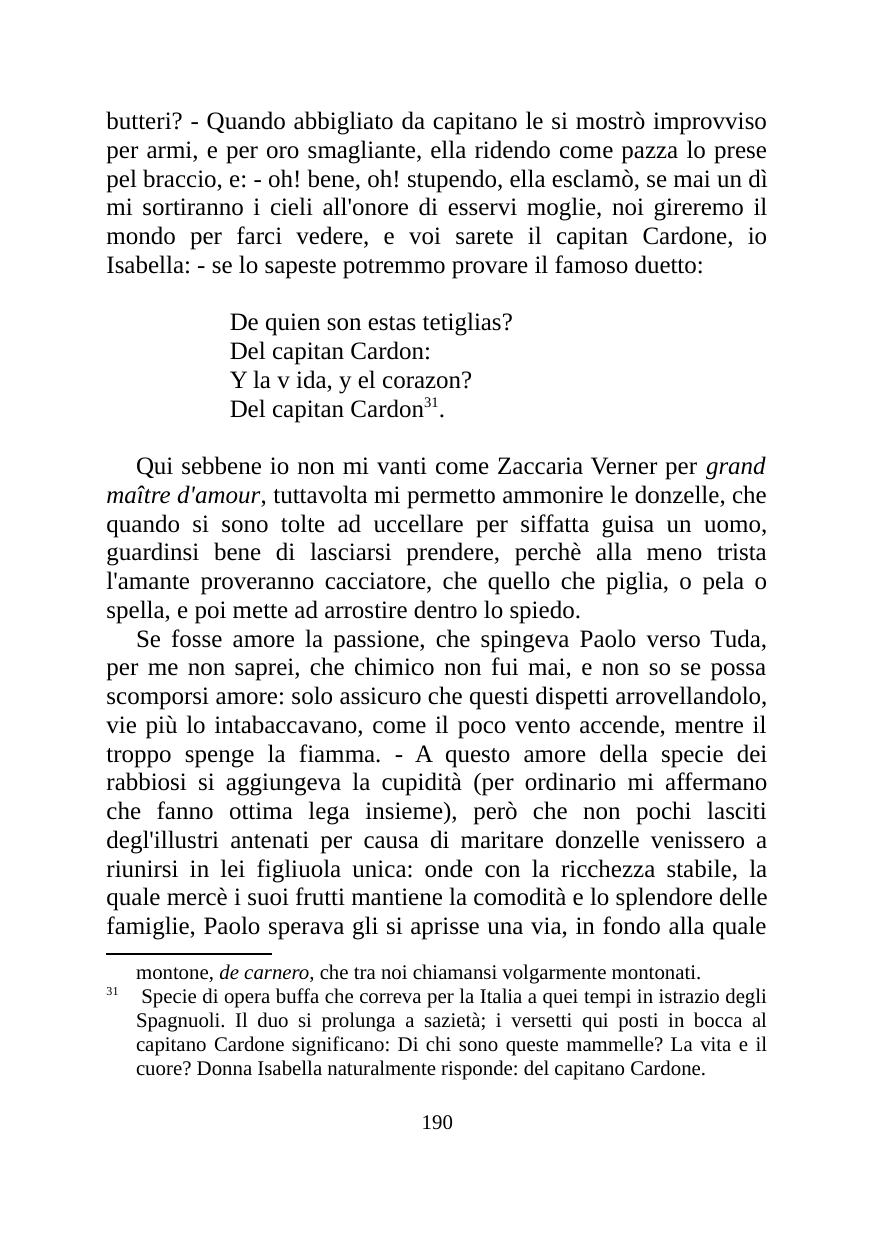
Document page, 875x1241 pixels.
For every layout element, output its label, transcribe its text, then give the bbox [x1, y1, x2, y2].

text butteri? - Quando abbigliato da capitano le si mostrò improvviso per armi, e per oro smagliante, ella ridendo come pazza lo prese pel braccio, e: - oh! bene, oh! stupendo, ella esclamò, se mai un dì mi sortiranno i cieli all'onore di esservi moglie, noi gireremo il mondo per farci vedere, e voi sarete il capitan Cardone, io Isabella: - se lo sapeste potremmo provare il famoso duetto: [106, 106, 768, 279]
text Se fosse amore la passione, che spingeva Paolo verso Tuda, per me non saprei, che chimico non fui mai, e non so se possa scomporsi amore: solo assicuro che questi dispetti arrovellandolo, vie più lo intabaccavano, come il poco vento accende, mentre il troppo spenge la fiamma. - A questo amore della specie dei rabbiosi si aggiungeva la cupidità (per ordinario mi affermano che fanno ottima lega insieme), però che non pochi lasciti degl'illustri antenati per causa di maritare donzelle venissero a riunirsi in lei figliuola unica: onde con la ricchezza stabile, la quale mercè i suoi frutti mantiene la comodità e lo splendore delle famiglie, Paolo sperava gli si aprisse una via, in fondo alla quale [106, 624, 768, 940]
text Qui sebbene io non mi vanti come Zaccaria Verner per grand maître d'amour, tuttavolta mi permetto ammonire le donzelle, che quando si sono tolte ad uccellare per siffatta guisa un uomo, guardinsi bene di lasciarsi prendere, perchè alla meno trista l'amante proveranno cacciatore, che quello che piglia, o pela o spella, e poi mette ad arrostire dentro lo spiedo. [106, 451, 768, 624]
text Del capitan Cardon: [200, 336, 768, 365]
text Y la v ida, y el corazon? [200, 365, 768, 394]
text montone, de carnero, che tra noi chiamansi volgarmente montonati. [106, 960, 768, 984]
text Del capitan Cardon. [200, 394, 768, 422]
text De quien son estas tetiglias? [200, 307, 768, 336]
text Specie di opera buffa che correva per la Italia a quei tempi in istrazio degli Spagnuoli. Il duo si prolunga a sazietà; i versetti qui posti in bocca al capitano Cardone significano: Di chi sono queste mammelle? La vita e il cuore? Donna Isabella naturalmente risponde: del capitano Cardone. [106, 984, 768, 1080]
